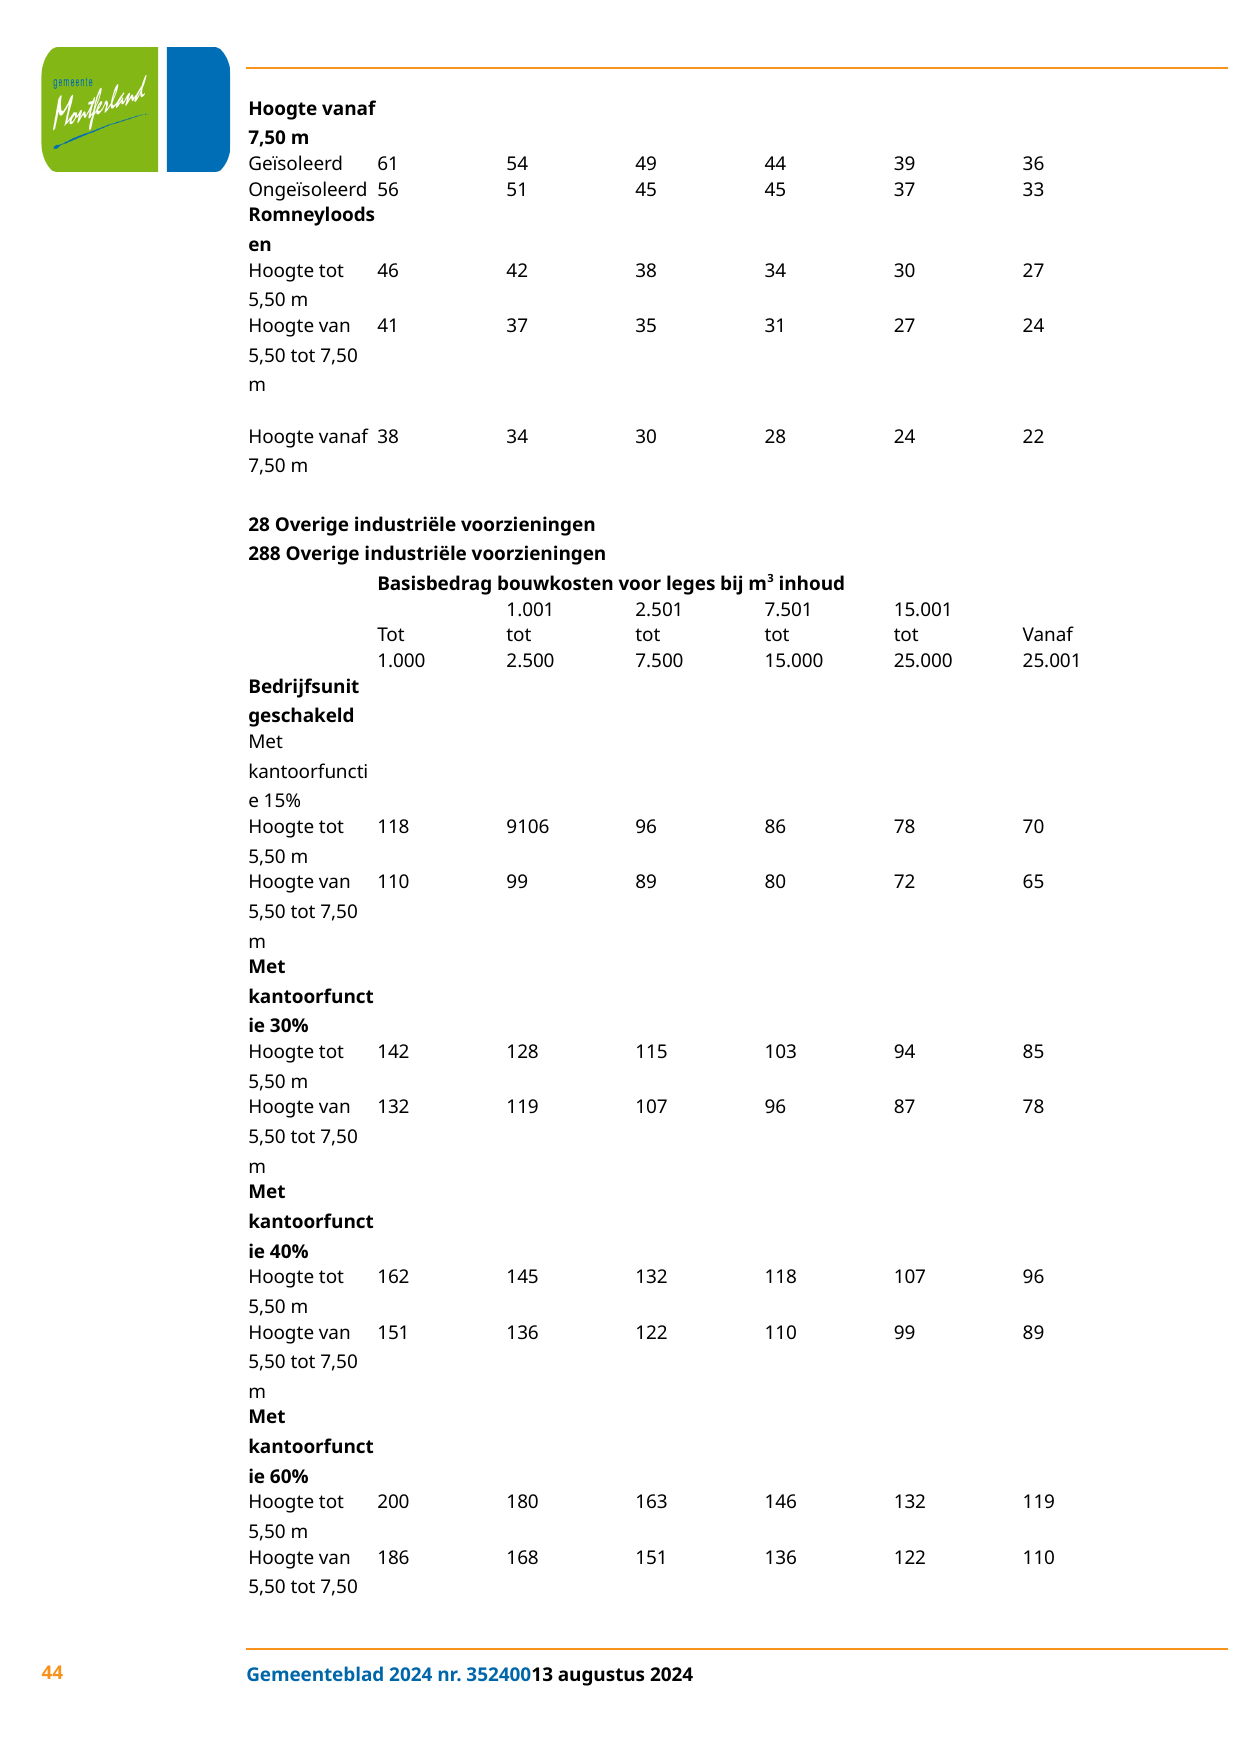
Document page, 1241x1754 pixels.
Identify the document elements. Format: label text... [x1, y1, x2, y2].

table_cell Met kantoorfunctie 30% [248, 954, 377, 1038]
table_cell 119 [1023, 1489, 1152, 1544]
table_cell [1023, 954, 1152, 1038]
table_cell [894, 202, 1022, 257]
table_cell 180 [506, 1489, 635, 1544]
table_cell [248, 397, 377, 423]
table_cell 34 [764, 257, 893, 312]
table_cell 45 [635, 176, 764, 202]
table_cell 38 [635, 257, 764, 312]
table_cell 122 [894, 1544, 1022, 1599]
table_cell [894, 95, 1022, 150]
table_cell tot [764, 622, 893, 647]
table_cell 163 [635, 1489, 764, 1544]
table_cell 132 [377, 1094, 506, 1179]
table_cell Hoogte tot 5,50 m [248, 1039, 377, 1094]
table_cell [1023, 673, 1152, 728]
text 288 Overige industriële voorzieningen [248, 541, 1152, 566]
table_cell 34 [506, 423, 635, 478]
table_cell 51 [506, 176, 635, 202]
table_cell [248, 622, 377, 647]
table_cell 128 [506, 1039, 635, 1094]
table_cell Tot [377, 622, 506, 647]
picture [41, 47, 231, 172]
table_cell Met kantoorfunctie 15% [248, 729, 377, 813]
text 28 Overige industriële voorzieningen [248, 511, 1152, 537]
table_cell [377, 202, 506, 257]
table_cell [764, 673, 893, 728]
table_cell 44 [764, 150, 893, 176]
table_cell 162 [377, 1264, 506, 1319]
table_cell 27 [894, 312, 1022, 397]
table_cell [894, 1404, 1022, 1489]
table_cell 96 [1023, 1264, 1152, 1319]
table_cell [1023, 596, 1152, 622]
table_cell 37 [894, 176, 1022, 202]
table_cell 119 [506, 1094, 635, 1179]
table_cell 65 [1023, 869, 1152, 953]
table_cell 30 [894, 257, 1022, 312]
table_cell [764, 95, 893, 150]
table_cell Hoogte van 5,50 tot 7,50 m [248, 869, 377, 953]
table_cell [1023, 202, 1152, 257]
table_cell 2.500 [506, 648, 635, 673]
table_cell Romneyloodsen [248, 202, 377, 257]
table_cell 46 [377, 257, 506, 312]
table_cell 7.501 [764, 596, 893, 622]
table_cell [377, 1179, 506, 1263]
table_cell [248, 648, 377, 673]
table_cell 85 [1023, 1039, 1152, 1094]
table_cell 89 [635, 869, 764, 953]
table_cell 22 [1023, 423, 1152, 478]
table_cell 41 [377, 312, 506, 397]
table_cell 94 [894, 1039, 1022, 1094]
table_cell 132 [894, 1489, 1022, 1544]
table_cell 96 [635, 813, 764, 869]
table_cell Hoogte van 5,50 tot 7,50 m [248, 1094, 377, 1179]
table_cell 37 [506, 312, 635, 397]
table_cell [635, 397, 764, 423]
table_cell [1023, 1404, 1152, 1489]
table_cell 151 [377, 1319, 506, 1404]
table_cell [635, 729, 764, 813]
table_cell 86 [764, 813, 893, 869]
table_cell [377, 954, 506, 1038]
table_cell 39 [894, 150, 1022, 176]
table_cell 30 [635, 423, 764, 478]
table_cell 56 [377, 176, 506, 202]
table_cell [764, 1404, 893, 1489]
table_cell Hoogte vanaf 7,50 m [248, 423, 377, 478]
table_cell 99 [894, 1319, 1022, 1404]
table_cell 145 [506, 1264, 635, 1319]
table_cell Hoogte van 5,50 tot 7,50 [248, 1544, 377, 1599]
table_cell 15.001 [894, 596, 1022, 622]
table_cell [506, 95, 635, 150]
table_cell 27 [1023, 257, 1152, 312]
table_cell 118 [377, 813, 506, 869]
table_cell 78 [894, 813, 1022, 869]
table_cell [506, 202, 635, 257]
table_cell Hoogte van 5,50 tot 7,50 m [248, 1319, 377, 1404]
table_cell 45 [764, 176, 893, 202]
table_cell 25.001 [1023, 648, 1152, 673]
table_header Basisbedrag bouwkosten voor leges bij m3 inhoud [377, 570, 1152, 596]
table_cell [506, 397, 635, 423]
table_cell [635, 1404, 764, 1489]
table_cell 70 [1023, 813, 1152, 869]
table_cell 24 [894, 423, 1022, 478]
table_cell Hoogte vanaf 7,50 m [248, 95, 377, 150]
table_cell [764, 729, 893, 813]
table_cell tot [894, 622, 1022, 647]
table_cell Met kantoorfunctie 40% [248, 1179, 377, 1263]
table_cell 1.001 [506, 596, 635, 622]
table_cell [635, 954, 764, 1038]
table_cell [894, 673, 1022, 728]
table_cell [635, 202, 764, 257]
table_cell [894, 1179, 1022, 1263]
table_cell [377, 596, 506, 622]
table_cell 107 [894, 1264, 1022, 1319]
table_cell 42 [506, 257, 635, 312]
table_cell [764, 1179, 893, 1263]
table_cell 33 [1023, 176, 1152, 202]
table_cell Vanaf [1023, 622, 1152, 647]
table_cell 136 [506, 1319, 635, 1404]
table_cell [506, 729, 635, 813]
table_cell 110 [764, 1319, 893, 1404]
table_cell [894, 954, 1022, 1038]
table_cell 35 [635, 312, 764, 397]
table_cell 142 [377, 1039, 506, 1094]
table_cell 132 [635, 1264, 764, 1319]
table_cell 87 [894, 1094, 1022, 1179]
table_cell [1023, 729, 1152, 813]
table_cell [894, 729, 1022, 813]
table_cell Hoogte tot 5,50 m [248, 813, 377, 869]
table_cell 89 [1023, 1319, 1152, 1404]
table_cell 78 [1023, 1094, 1152, 1179]
table_cell 61 [377, 150, 506, 176]
table_cell [377, 1404, 506, 1489]
table_cell [1023, 95, 1152, 150]
table_cell 31 [764, 312, 893, 397]
table_cell 9106 [506, 813, 635, 869]
table_cell 110 [377, 869, 506, 953]
table_cell [377, 95, 506, 150]
table_cell 99 [506, 869, 635, 953]
table_cell 38 [377, 423, 506, 478]
table_cell [764, 397, 893, 423]
table_cell [635, 95, 764, 150]
table_cell Hoogte tot 5,50 m [248, 1264, 377, 1319]
table_cell Bedrijfsunit geschakeld [248, 673, 377, 728]
table_cell 72 [894, 869, 1022, 953]
table_cell [506, 954, 635, 1038]
table_cell Hoogte van 5,50 tot 7,50 m [248, 312, 377, 397]
table_cell 115 [635, 1039, 764, 1094]
table_cell tot [635, 622, 764, 647]
table_cell 80 [764, 869, 893, 953]
table_cell 2.501 [635, 596, 764, 622]
table_cell [764, 202, 893, 257]
table_cell 107 [635, 1094, 764, 1179]
table_cell 136 [764, 1544, 893, 1599]
table_cell 200 [377, 1489, 506, 1544]
table_cell [1023, 397, 1152, 423]
table_cell [506, 1404, 635, 1489]
table_cell 186 [377, 1544, 506, 1599]
table_cell 54 [506, 150, 635, 176]
table_cell [635, 673, 764, 728]
table_cell Geïsoleerd [248, 150, 377, 176]
table_cell 36 [1023, 150, 1152, 176]
table_cell tot [506, 622, 635, 647]
table_cell 7.500 [635, 648, 764, 673]
table_cell Met kantoorfunctie 60% [248, 1404, 377, 1489]
table_cell Hoogte tot 5,50 m [248, 257, 377, 312]
table_cell [377, 729, 506, 813]
table_cell 110 [1023, 1544, 1152, 1599]
table_cell 146 [764, 1489, 893, 1544]
table_cell 151 [635, 1544, 764, 1599]
table_cell [248, 596, 377, 622]
table_cell [377, 673, 506, 728]
table_cell 118 [764, 1264, 893, 1319]
table_cell [377, 397, 506, 423]
table_cell [506, 673, 635, 728]
table_cell 49 [635, 150, 764, 176]
table_cell Hoogte tot 5,50 m [248, 1489, 377, 1544]
table_cell Ongeïsoleerd [248, 176, 377, 202]
table_cell 28 [764, 423, 893, 478]
table_cell 122 [635, 1319, 764, 1404]
table_cell [506, 1179, 635, 1263]
table_cell 24 [1023, 312, 1152, 397]
table_cell 25.000 [894, 648, 1022, 673]
table_cell 1.000 [377, 648, 506, 673]
table_cell 103 [764, 1039, 893, 1094]
table_cell 15.000 [764, 648, 893, 673]
table_cell 96 [764, 1094, 893, 1179]
table_cell [635, 1179, 764, 1263]
table_cell [1023, 1179, 1152, 1263]
table_header [248, 570, 377, 596]
table_cell [894, 397, 1022, 423]
table_cell 168 [506, 1544, 635, 1599]
table_cell [764, 954, 893, 1038]
